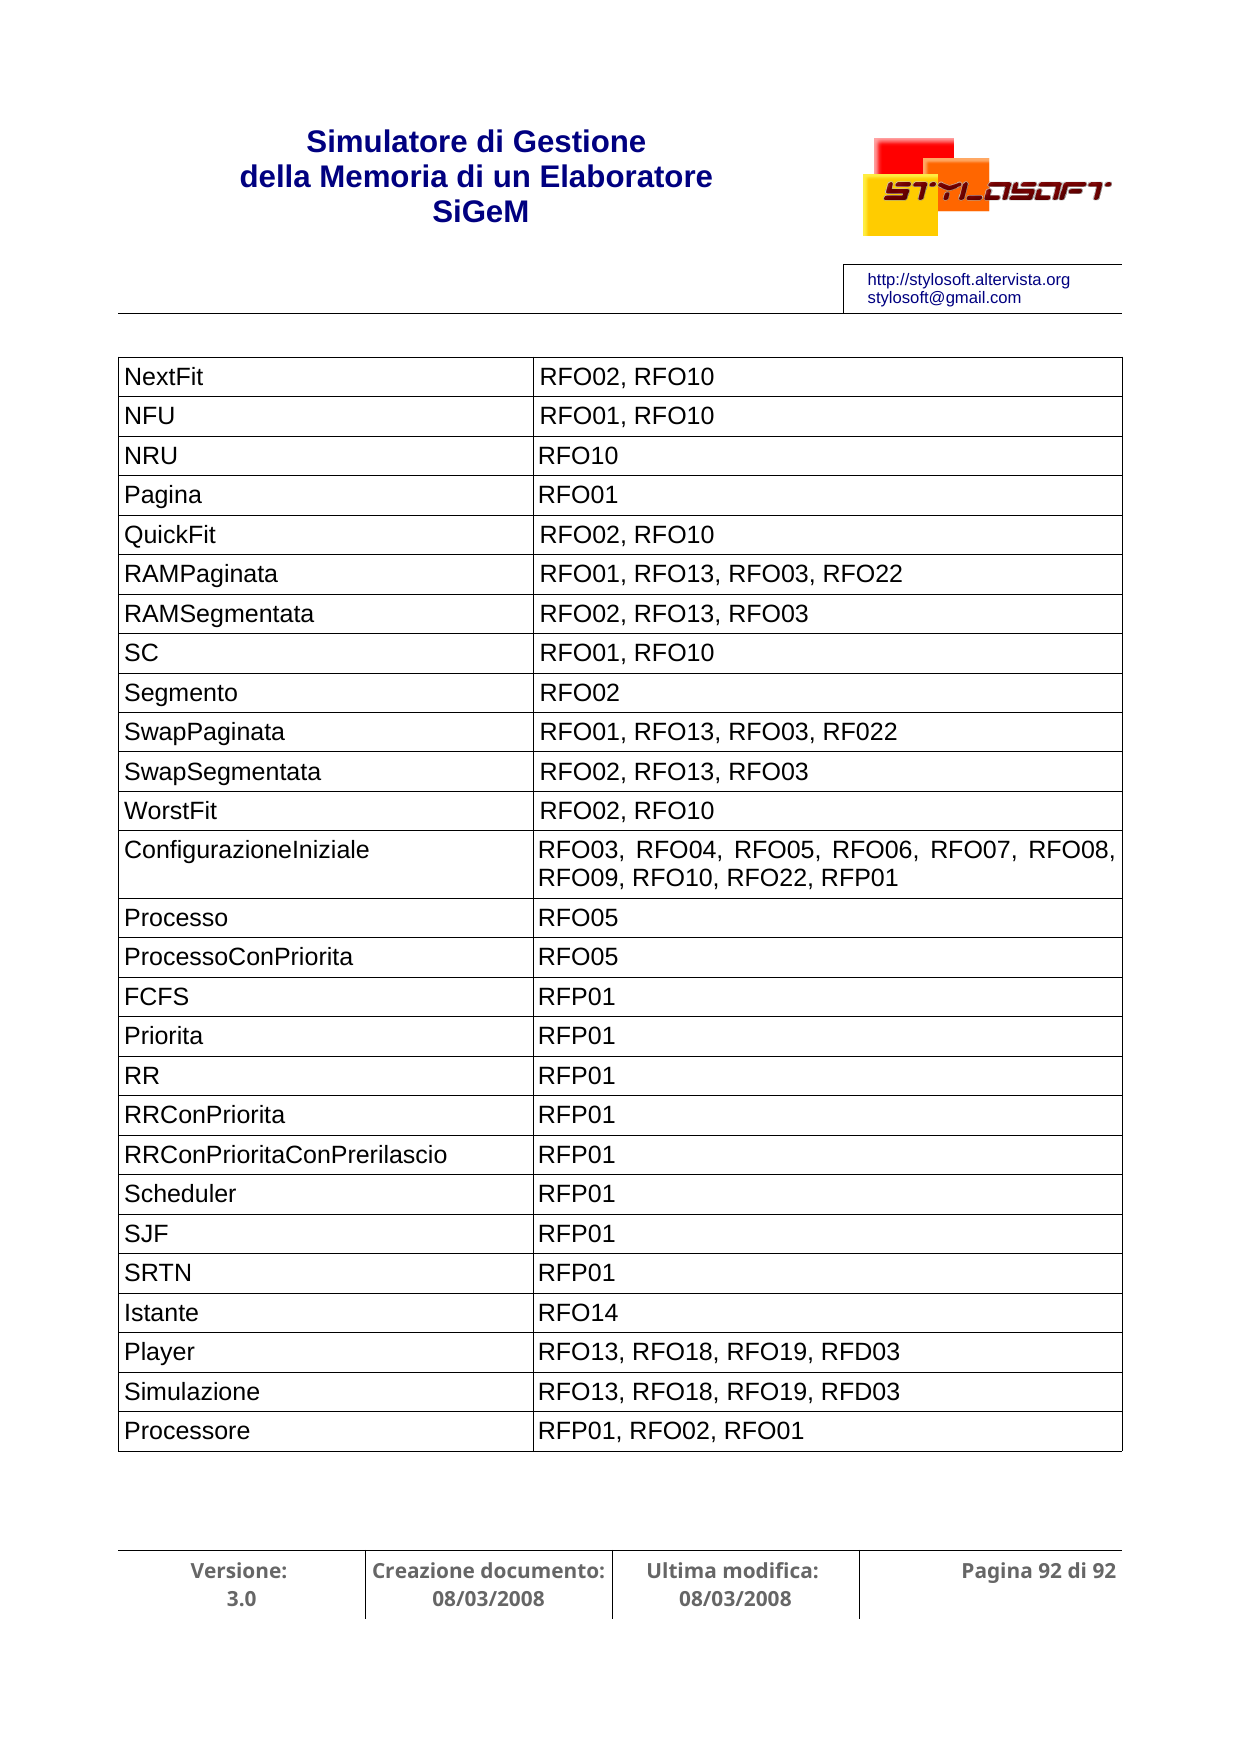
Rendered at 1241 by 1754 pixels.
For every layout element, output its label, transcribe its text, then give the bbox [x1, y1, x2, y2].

table_cell SRTN [119, 1254, 533, 1293]
table_cell FCFS [119, 978, 533, 1016]
table_cell RFO02, RFO13, RFO03 [534, 752, 1122, 791]
table_cell Pagina [119, 476, 533, 514]
table_cell RFP01 [534, 1096, 1122, 1135]
table_cell RFO14 [534, 1294, 1122, 1332]
picture [848, 123, 1117, 247]
table_cell RFO13, RFO18, RFO19, RFD03 [534, 1333, 1122, 1372]
table_cell RFO10 [534, 437, 1122, 475]
table_cell WorstFit [119, 792, 533, 830]
table_cell RFO02, RFO10 [534, 792, 1122, 830]
table_cell RFO01, RFO10 [534, 634, 1122, 672]
table_cell Segmento [119, 674, 533, 712]
table_cell SwapPaginata [119, 713, 533, 751]
table_cell Processo [119, 899, 533, 937]
table_cell ProcessoConPriorita [119, 938, 533, 977]
table_cell RFO01, RFO13, RFO03, RFO22 [534, 555, 1122, 593]
table_cell RFO05 [534, 938, 1122, 977]
table_cell RFO01, RFO13, RFO03, RF022 [534, 713, 1122, 751]
table_cell RFO02, RFO10 [534, 358, 1122, 396]
table_cell RFO02 [534, 674, 1122, 712]
table_cell RFO03, RFO04, RFO05, RFO06, RFO07, RFO08, RFO09, RFO10, RFO22, RFP01 [534, 831, 1122, 898]
table_cell RRConPrioritaConPrerilascio [119, 1136, 533, 1174]
table_cell Processore [119, 1412, 533, 1451]
table_cell RFO13, RFO18, RFO19, RFD03 [534, 1373, 1122, 1411]
table_cell RFP01 [534, 978, 1122, 1016]
table_cell Player [119, 1333, 533, 1372]
table_cell Priorita [119, 1017, 533, 1056]
table_cell NFU [119, 397, 533, 436]
table_cell RRConPriorita [119, 1096, 533, 1135]
table_cell RR [119, 1057, 533, 1095]
table_cell QuickFit [119, 516, 533, 554]
table_cell NRU [119, 437, 533, 475]
table_cell RFP01 [534, 1017, 1122, 1056]
table_cell SwapSegmentata [119, 752, 533, 791]
table_cell Simulazione [119, 1373, 533, 1411]
table_cell Scheduler [119, 1175, 533, 1214]
table_cell RFP01 [534, 1215, 1122, 1253]
table_cell NextFit [119, 358, 533, 396]
table_cell SC [119, 634, 533, 672]
table_cell RFP01 [534, 1254, 1122, 1293]
table_cell SJF [119, 1215, 533, 1253]
table_cell RFO01 [534, 476, 1122, 514]
table_cell RFO02, RFO10 [534, 516, 1122, 554]
table_cell ConfigurazioneIniziale [119, 831, 533, 898]
table_cell RFO02, RFO13, RFO03 [534, 595, 1122, 633]
table_cell RAMPaginata [119, 555, 533, 593]
table_cell RFO01, RFO10 [534, 397, 1122, 436]
table_cell RFO05 [534, 899, 1122, 937]
table_cell RAMSegmentata [119, 595, 533, 633]
table_cell RFP01 [534, 1057, 1122, 1095]
table_cell Istante [119, 1294, 533, 1332]
table_cell RFP01 [534, 1175, 1122, 1214]
table_cell RFP01, RFO02, RFO01 [534, 1412, 1122, 1451]
table_cell RFP01 [534, 1136, 1122, 1174]
